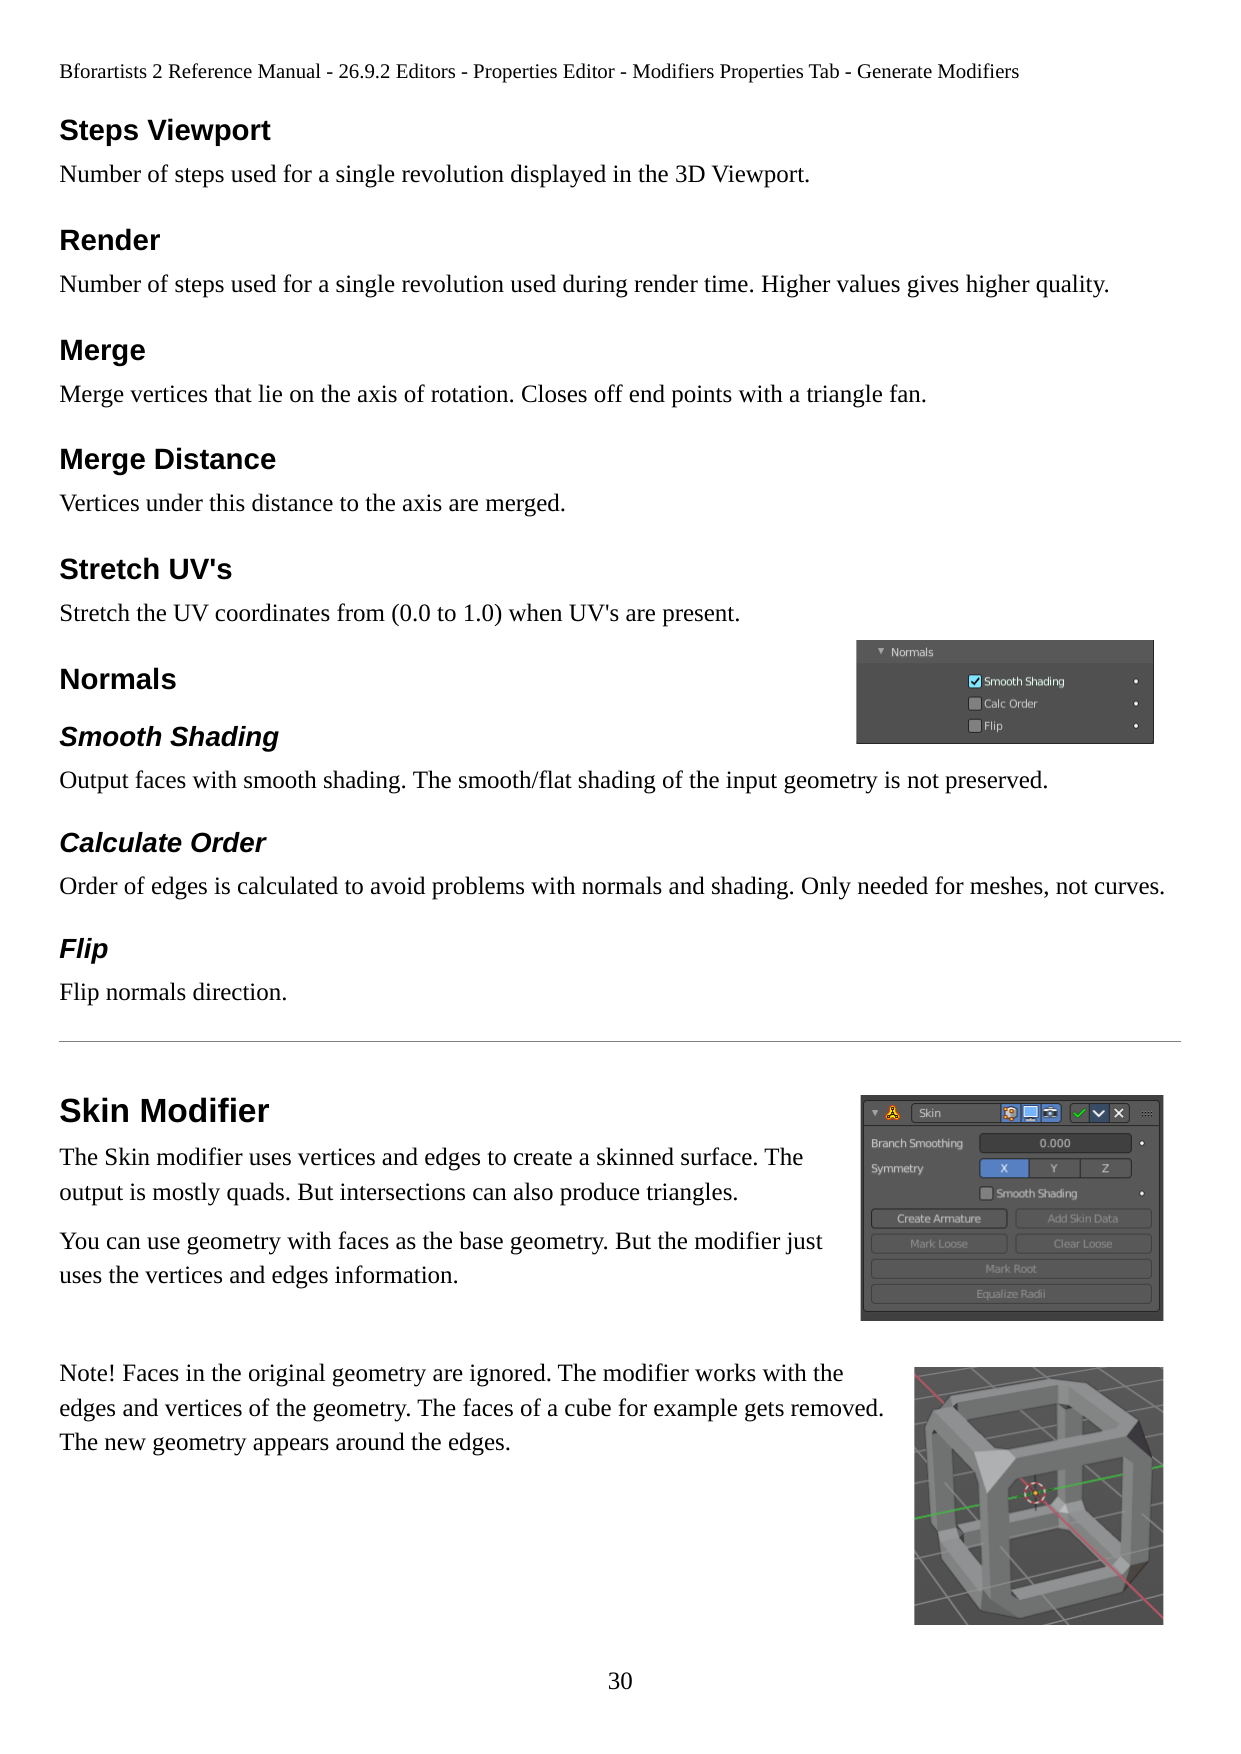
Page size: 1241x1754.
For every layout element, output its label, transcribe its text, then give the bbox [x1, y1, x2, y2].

text Note! Faces in the original geometry are ignored. The modifier works with the edges and vertices of the geometry. The faces of a cube for example gets removed. The new geometry appears around the edges. [59, 1358, 1181, 1456]
text Flip normals direction. [59, 977, 1181, 1006]
subtitle Merge Distance [59, 442, 1181, 476]
subtitle Calculate Order [59, 827, 1181, 859]
text Merge vertices that lie on the axis of rotation. Closes off end points with a triangle fan. [59, 379, 1181, 407]
text Order of edges is calculated to avoid problems with normals and shading. Only needed for meshes, not curves. [59, 871, 1181, 900]
subtitle Flip [59, 933, 1181, 964]
text You can use geometry with faces as the base geometry. But the modifier just uses the vertices and edges information. [59, 1226, 860, 1289]
text Number of steps used for a single revolution used during render time. Higher values gives higher quality. [59, 269, 1181, 297]
subtitle Normals [59, 662, 856, 696]
subtitle Steps Viewport [59, 113, 1181, 146]
picture [860, 1095, 1164, 1321]
subtitle Skin Modifier [59, 1091, 1181, 1130]
subtitle Smooth Shading [59, 721, 1181, 753]
subtitle Render [59, 222, 1181, 256]
text Output faces with smooth shading. The smooth/flat shading of the input geometry is not preserved. [59, 765, 1181, 794]
text Stretch the UV coordinates from (0.0 to 1.0) when UV's are present. [59, 598, 1181, 627]
text The Skin modifier uses vertices and edges to create a skinned surface. The output is mostly quads. But intersections can also produce triangles. [59, 1142, 860, 1206]
picture [856, 640, 1154, 744]
picture [914, 1367, 1164, 1625]
subtitle Stretch UV's [59, 552, 1181, 586]
subtitle Merge [59, 332, 1181, 366]
subtitle [1154, 662, 1181, 696]
text Vertices under this distance to the axis are merged. [59, 488, 1181, 517]
text Number of steps used for a single revolution displayed in the 3D Viewport. [59, 159, 1181, 188]
